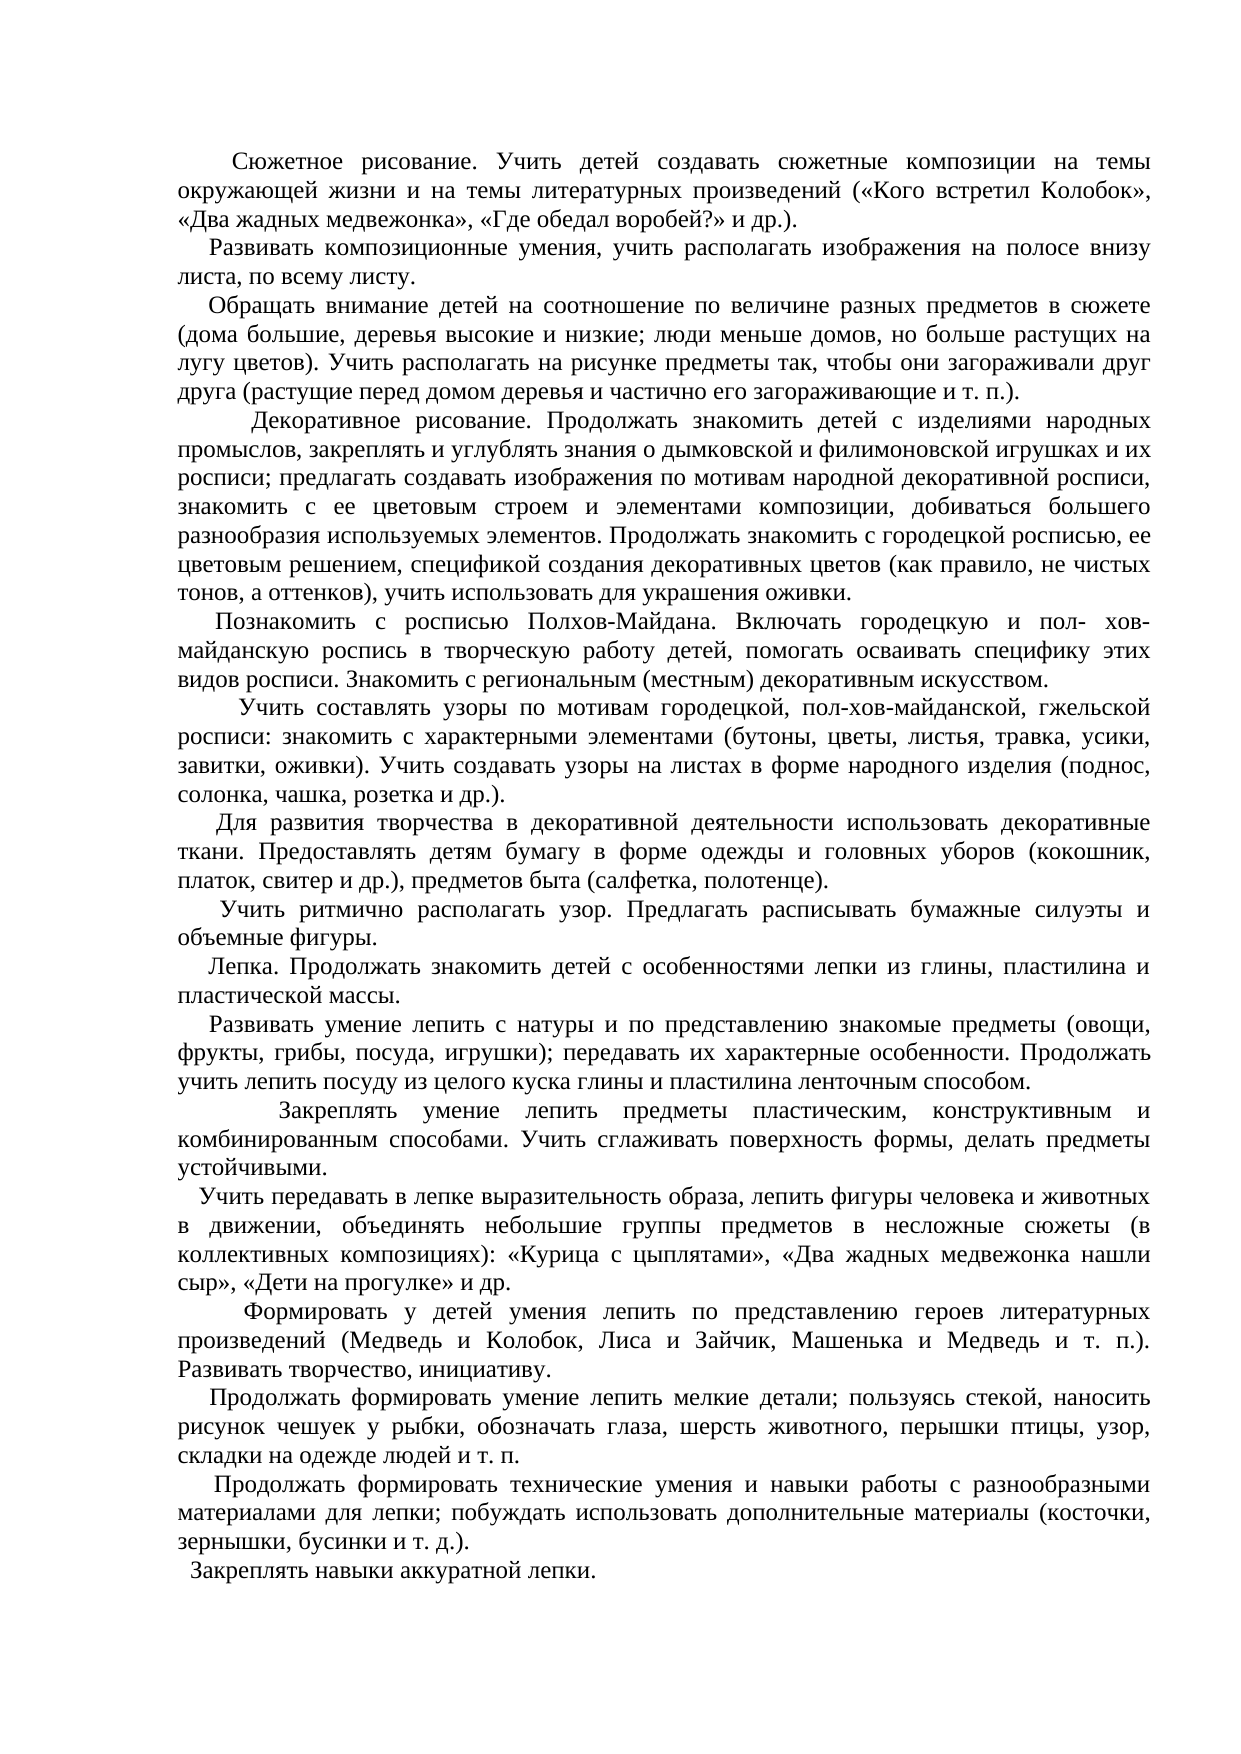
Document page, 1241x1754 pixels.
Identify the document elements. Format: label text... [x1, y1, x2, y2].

text Учить ритмично располагать узор. Предлагать расписывать бумажные силуэты и объемные фигуры. [177, 894, 1152, 951]
text Сюжетное рисование. Учить детей создавать сюжетные композиции на темы окружающей жизни и на темы литературных произведений («Кого встретил Колобок», «Два жадных медвежонка», «Где обедал воробей?» и др.). [177, 146, 1152, 232]
text Познакомить с росписью Полхов-Майдана. Включать городецкую и пол- хов-майданскую роспись в творческую работу детей, помогать осваивать специфику этих видов росписи. Знакомить с региональным (местным) декоративным искусством. [177, 606, 1152, 692]
text Учить передавать в лепке выразительность образа, лепить фигуры человека и животных в движении, объединять небольшие группы предметов в несложные сюжеты (в коллективных композициях): «Курица с цыплятами», «Два жадных медвежонка нашли сыр», «Дети на прогулке» и др. [177, 1181, 1152, 1296]
text Учить составлять узоры по мотивам городецкой, пол-хов-майданской, гжельской росписи: знакомить с характерными элементами (бутоны, цветы, листья, травка, усики, завитки, оживки). Учить создавать узоры на листах в форме народного изделия (поднос, солонка, чашка, розетка и др.). [177, 692, 1152, 807]
text Закреплять умение лепить предметы пластическим, конструктивным и комбинированным способами. Учить сглаживать поверхность формы, делать предметы устойчивыми. [177, 1095, 1152, 1181]
text Развивать умение лепить с натуры и по представлению знакомые предметы (овощи, фрукты, грибы, посуда, игрушки); передавать их характерные особенности. Продолжать учить лепить посуду из целого куска глины и пластилина ленточным способом. [177, 1009, 1152, 1095]
text Продолжать формировать технические умения и навыки работы с разнообразными материалами для лепки; побуждать использовать дополнительные материалы (косточки, зернышки, бусинки и т. д.). [177, 1469, 1152, 1555]
text Обращать внимание детей на соотношение по величине разных предметов в сюжете (дома большие, деревья высокие и низкие; люди меньше домов, но больше растущих на лугу цветов). Учить располагать на рисунке предметы так, чтобы они загораживали друг друга (растущие перед домом деревья и частично его загораживающие и т. п.). [177, 290, 1152, 405]
text Формировать у детей умения лепить по представлению героев литературных произведений (Медведь и Колобок, Лиса и Зайчик, Машенька и Медведь и т. п.). Развивать творчество, инициативу. [177, 1296, 1152, 1382]
text Лепка. Продолжать знакомить детей с особенностями лепки из глины, пластилина и пластической массы. [177, 951, 1152, 1009]
text Для развития творчества в декоративной деятельности использовать декоративные ткани. Предоставлять детям бумагу в форме одежды и головных уборов (кокошник, платок, свитер и др.), предметов быта (салфетка, полотенце). [177, 807, 1152, 894]
text Продолжать формировать умение лепить мелкие детали; пользуясь стекой, наносить рисунок чешуек у рыбки, обозначать глаза, шерсть животного, перышки птицы, узор, складки на одежде людей и т. п. [177, 1382, 1152, 1469]
text Развивать композиционные умения, учить располагать изображения на полосе внизу листа, по всему листу. [177, 232, 1152, 290]
text Декоративное рисование. Продолжать знакомить детей с изделиями народных промыслов, закреплять и углублять знания о дымковской и филимоновской игрушках и их росписи; предлагать создавать изображения по мотивам народной декоративной росписи, знакомить с ее цветовым строем и элементами композиции, добиваться большего разнообразия используемых элементов. Продолжать знакомить с городецкой росписью, ее цветовым решением, спецификой создания декоративных цветов (как правило, не чистых тонов, а оттенков), учить использовать для украшения оживки. [177, 405, 1152, 606]
text Закреплять навыки аккуратной лепки. [177, 1555, 1152, 1584]
